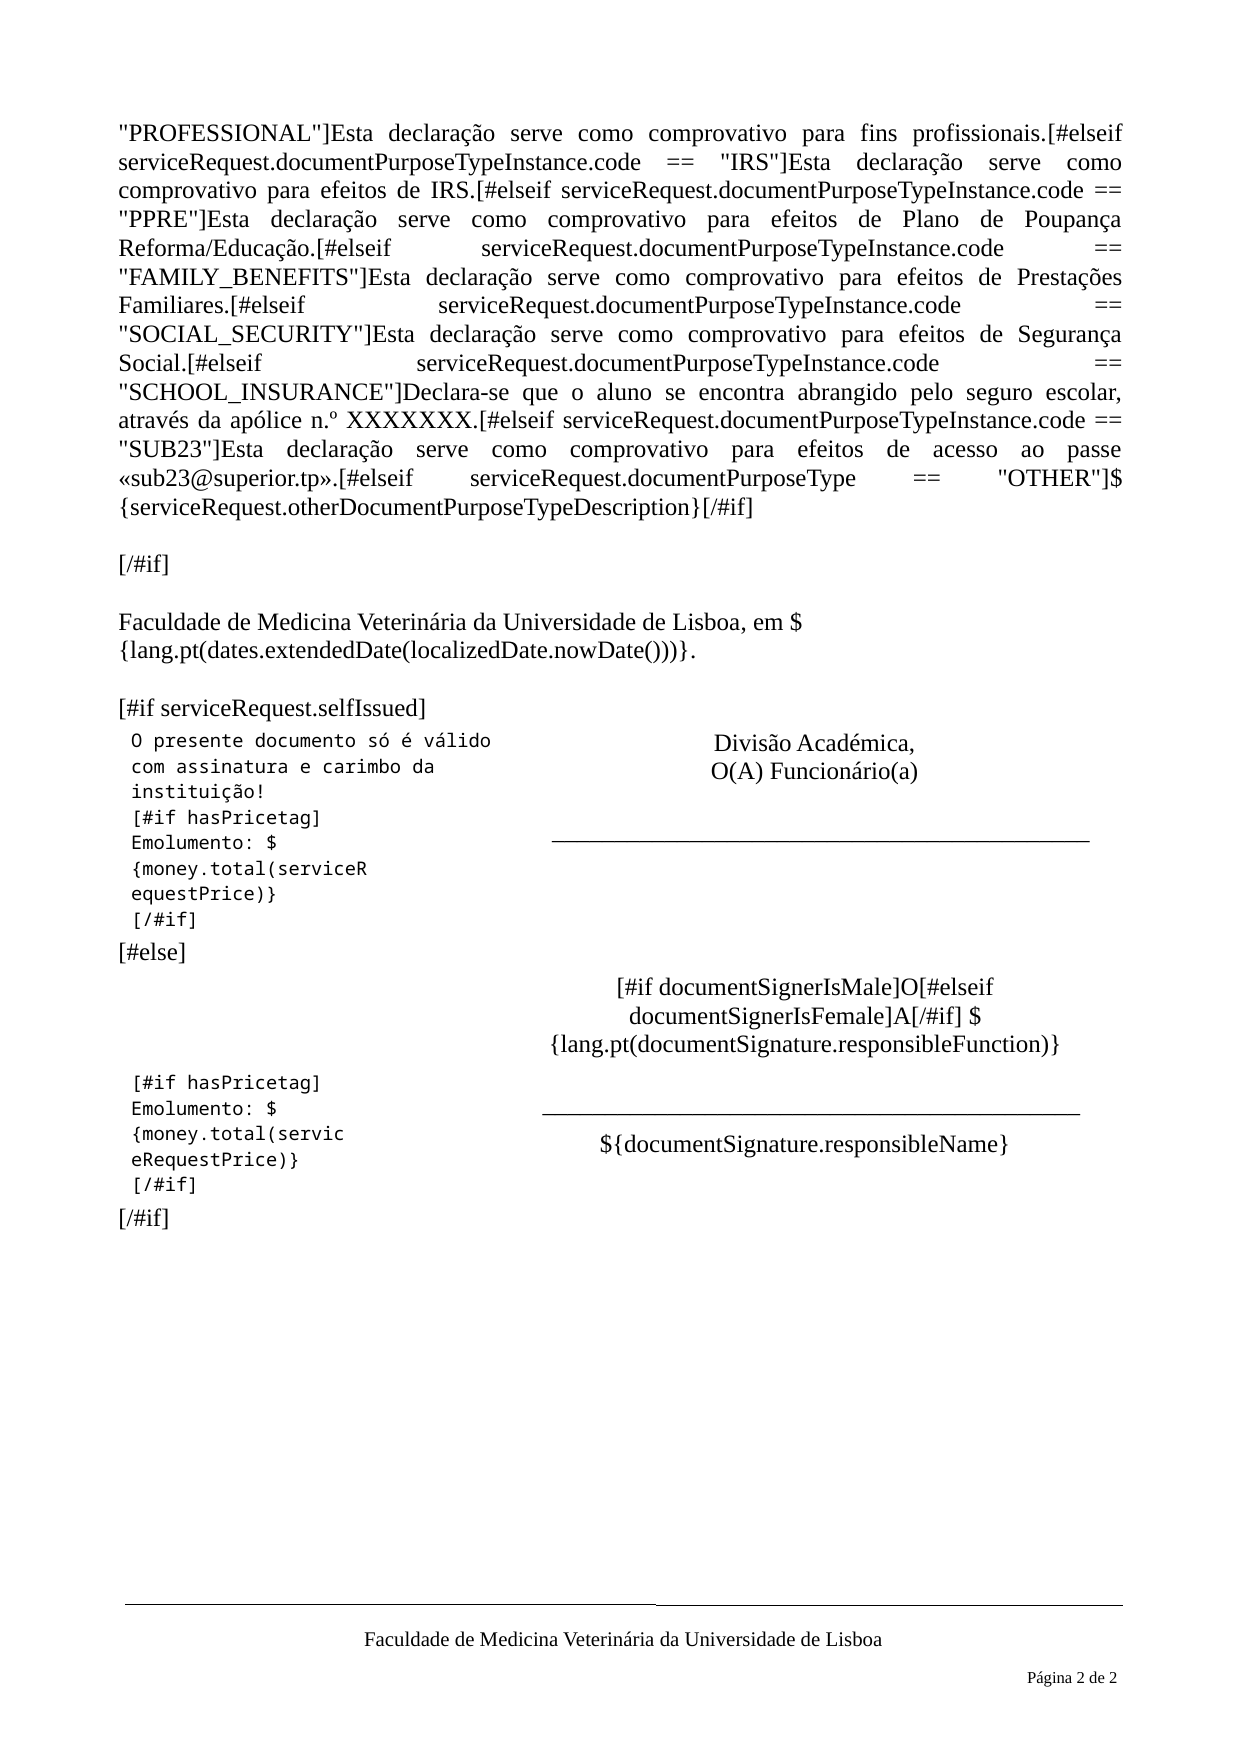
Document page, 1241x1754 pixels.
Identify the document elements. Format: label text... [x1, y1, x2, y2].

table_header Divisão Académica, O(A) Funcionário(a) [519, 722, 1110, 791]
table_cell [#if hasPricetag] Emolumento: ${money.total(serviceRequestPrice)} [/#if] [125, 1064, 500, 1203]
text [#if serviceRequest.selfIssued] [118, 693, 1122, 722]
text Faculdade de Medicina Veterinária da Universidade de Lisboa, em ${lang.pt(dates.extendedDate(localizedDate.nowDate()))}. [118, 607, 1122, 664]
table_cell [519, 851, 1110, 937]
table_cell ___________________________________________ [519, 791, 1110, 851]
table_header O presente documento só é válido com assinatura e carimbo da instituição! [#if hasPricetag] Emolumento: ${money.total(serviceRequestPrice)} [/#if] [125, 722, 519, 937]
text [/#if] [118, 1203, 1122, 1232]
text "PROFESSIONAL"]Esta declaração serve como comprovativo para fins profissionais.[#elseif serviceRequest.documentPurposeTypeInstance.code == "IRS"]Esta declaração serve como comprovativo para efeitos de IRS.[#elseif serviceRequest.documentPurposeTypeInstance.code == "PPRE"]Esta declaração serve como comprovativo para efeitos de Plano de Poupança Reforma/Educação.[#elseif serviceRequest.documentPurposeTypeInstance.code == "FAMILY_BENEFITS"]Esta declaração serve como comprovativo para efeitos de Prestações Familiares.[#elseif serviceRequest.documentPurposeTypeInstance.code == "SOCIAL_SECURITY"]Esta declaração serve como comprovativo para efeitos de Segurança Social.[#elseif serviceRequest.documentPurposeTypeInstance.code == "SCHOOL_INSURANCE"]Declara-se que o aluno se encontra abrangido pelo seguro escolar, através da apólice n.º XXXXXXX.[#elseif serviceRequest.documentPurposeTypeInstance.code == "SUB23"]Esta declaração serve como comprovativo para efeitos de acesso ao passe «sub23@superior.tp».[#elseif serviceRequest.documentPurposeType == "OTHER"]${serviceRequest.otherDocumentPurposeTypeDescription}[/#if] [118, 118, 1122, 521]
table_cell ___________________________________________ [500, 1064, 1110, 1124]
table_cell ${documentSignature.responsibleName} [500, 1124, 1110, 1203]
text [#else] [118, 937, 1122, 966]
text [/#if] [118, 549, 1122, 578]
table_header [#if documentSignerIsMale]O[#elseif documentSignerIsFemale]A[/#if] ${lang.pt(documentSignature.responsibleFunction)} [125, 966, 1110, 1064]
